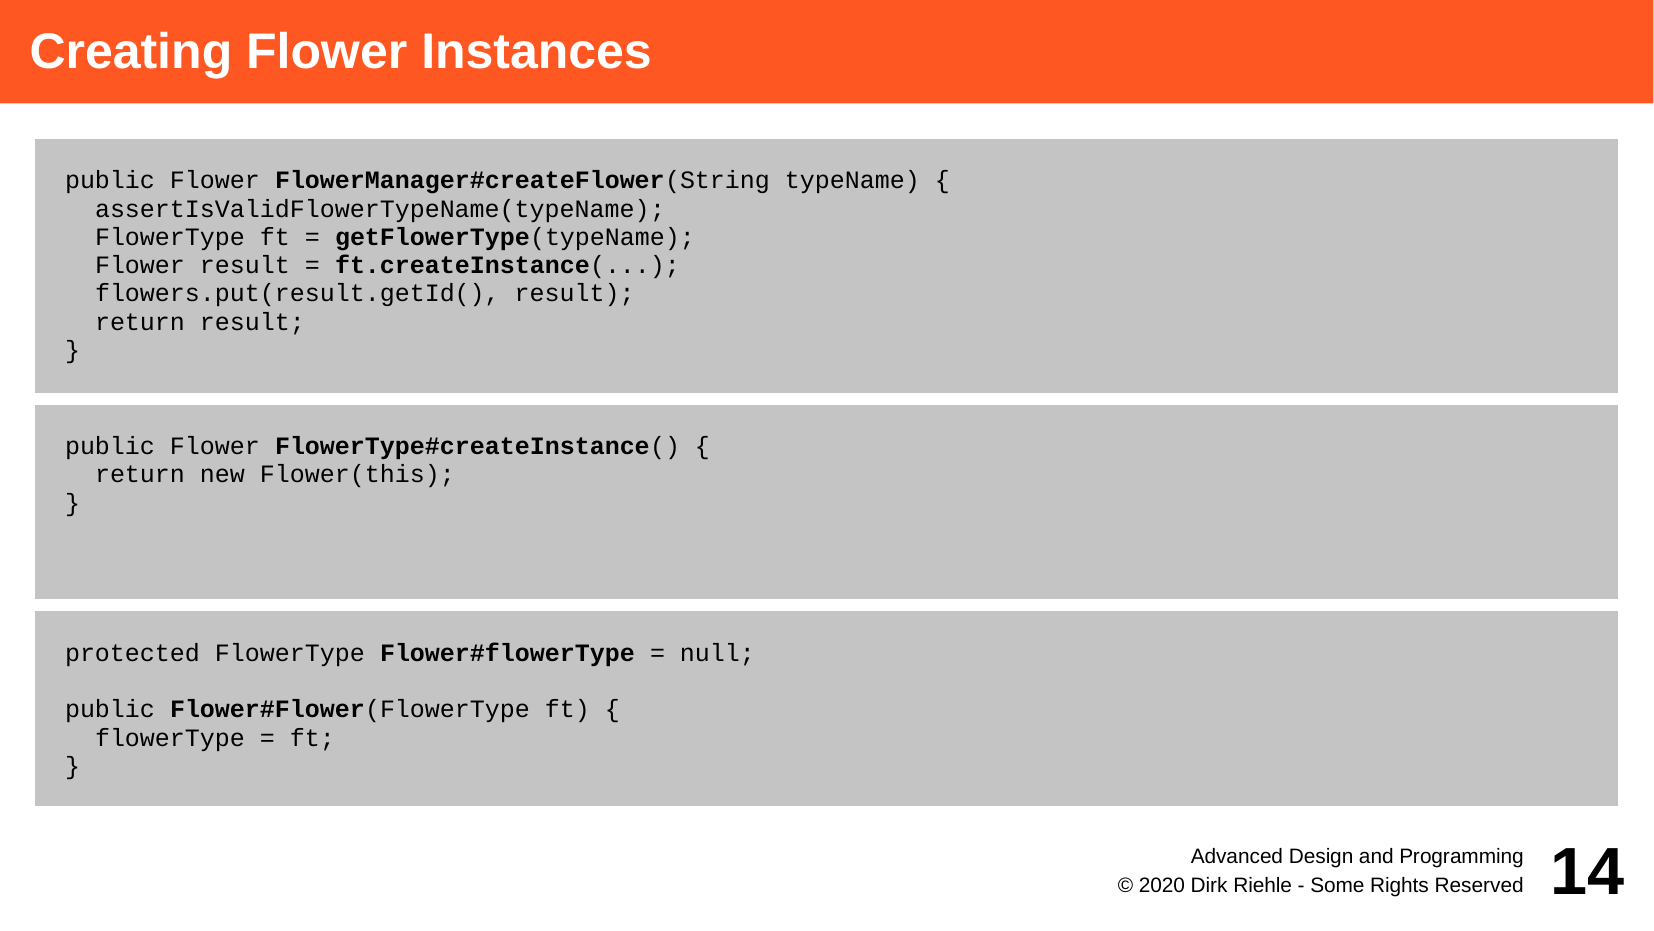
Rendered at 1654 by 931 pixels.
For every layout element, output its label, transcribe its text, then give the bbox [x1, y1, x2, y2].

list public Flower FlowerManager#createFlower(String typeName) { assertIsValidFlowerTypeName(typeName); FlowerType ft = getFlowerType(typeName); Flower result = ft.createInstance(...); flowers.put(result.getId(), result); return result; } [29, 132, 1625, 393]
title Creating Flower Instances [0, 0, 1654, 104]
list public Flower FlowerType#createInstance() { return new Flower(this); } [29, 398, 1625, 606]
list protected FlowerType Flower#flowerType = null; public Flower#Flower(FlowerType ft) { flowerType = ft; } [29, 611, 1625, 813]
